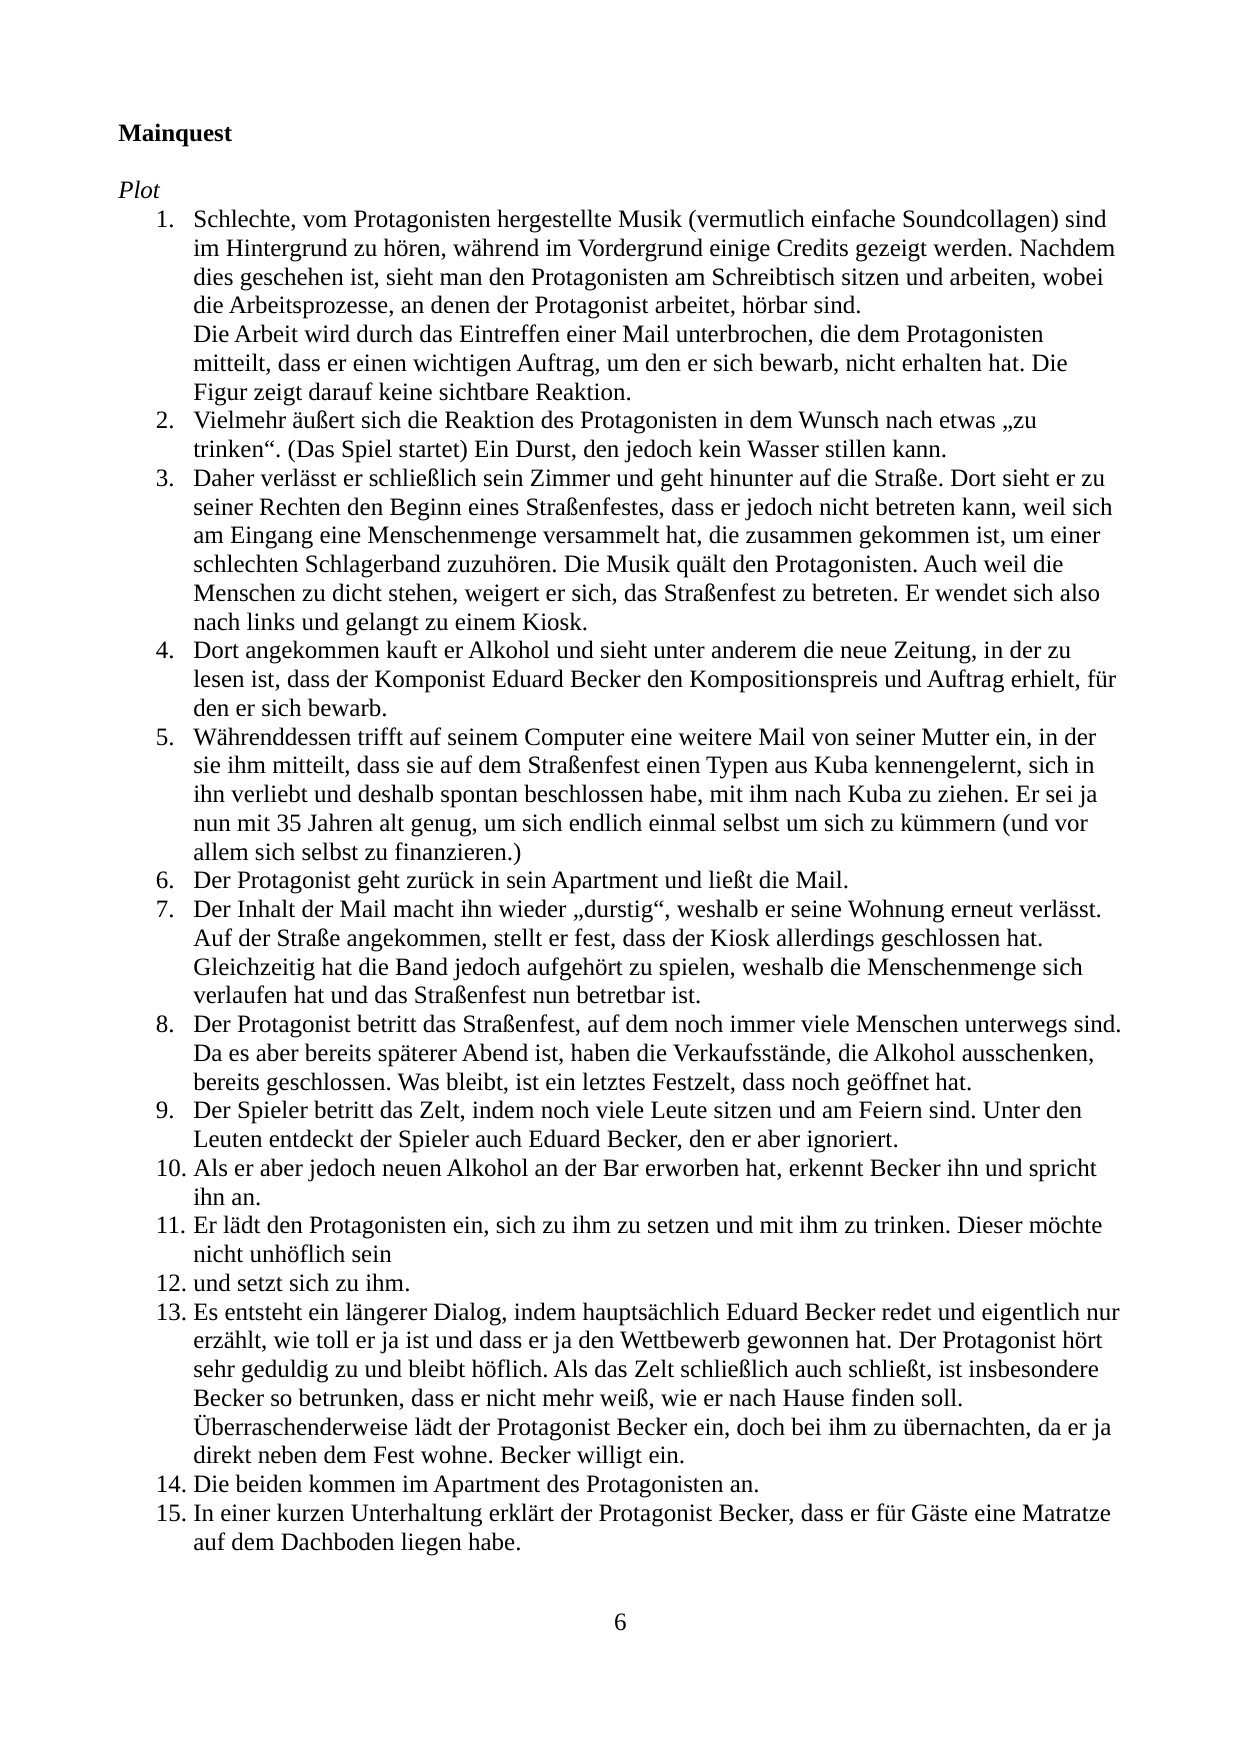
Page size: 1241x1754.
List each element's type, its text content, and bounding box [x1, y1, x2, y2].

list Dort angekommen kauft er Alkohol und sieht unter anderem die neue Zeitung, in der zu lesen ist, dass der Komponist Eduard Becker den Kompositionspreis und Auftrag erhielt, für den er sich bewarb. [156, 636, 1122, 722]
list und setzt sich zu ihm. [156, 1268, 1122, 1297]
list Als er aber jedoch neuen Alkohol an der Bar erworben hat, erkennt Becker ihn und spricht ihn an. [156, 1153, 1122, 1211]
list Vielmehr äußert sich die Reaktion des Protagonisten in dem Wunsch nach etwas „zu trinken“. (Das Spiel startet) Ein Durst, den jedoch kein Wasser stillen kann. [156, 406, 1122, 463]
list Er lädt den Protagonisten ein, sich zu ihm zu setzen und mit ihm zu trinken. Dieser möchte nicht unhöflich sein [156, 1211, 1122, 1268]
list Daher verlässt er schließlich sein Zimmer und geht hinunter auf die Straße. Dort sieht er zu seiner Rechten den Beginn eines Straßenfestes, dass er jedoch nicht betreten kann, weil sich am Eingang eine Menschenmenge versammelt hat, die zusammen gekommen ist, um einer schlechten Schlagerband zuzuhören. Die Musik quält den Protagonisten. Auch weil die Menschen zu dicht stehen, weigert er sich, das Straßenfest zu betreten. Er wendet sich also nach links und gelangt zu einem Kiosk. [156, 463, 1122, 636]
list In einer kurzen Unterhaltung erklärt der Protagonist Becker, dass er für Gäste eine Matratze auf dem Dachboden liegen habe. [156, 1498, 1122, 1556]
list Der Inhalt der Mail macht ihn wieder „durstig“, weshalb er seine Wohnung erneut verlässt. Auf der Straße angekommen, stellt er fest, dass der Kiosk allerdings geschlossen hat. Gleichzeitig hat die Band jedoch aufgehört zu spielen, weshalb die Menschenmenge sich verlaufen hat und das Straßenfest nun betretbar ist. [156, 894, 1122, 1009]
text Plot [118, 176, 1122, 204]
list Der Protagonist geht zurück in sein Apartment und ließt die Mail. [156, 866, 1122, 894]
list Währenddessen trifft auf seinem Computer eine weitere Mail von seiner Mutter ein, in der sie ihm mitteilt, dass sie auf dem Straßenfest einen Typen aus Kuba kennengelernt, sich in ihn verliebt und deshalb spontan beschlossen habe, mit ihm nach Kuba zu ziehen. Er sei ja nun mit 35 Jahren alt genug, um sich endlich einmal selbst um sich zu kümmern (und vor allem sich selbst zu finanzieren.) [156, 722, 1122, 866]
list Die beiden kommen im Apartment des Protagonisten an. [156, 1469, 1122, 1498]
text Mainquest [118, 118, 1122, 147]
list Es entsteht ein längerer Dialog, indem hauptsächlich Eduard Becker redet und eigentlich nur erzählt, wie toll er ja ist und dass er ja den Wettbewerb gewonnen hat. Der Protagonist hört sehr geduldig zu und bleibt höflich. Als das Zelt schließlich auch schließt, ist insbesondere Becker so betrunken, dass er nicht mehr weiß, wie er nach Hause finden soll. Überraschenderweise lädt der Protagonist Becker ein, doch bei ihm zu übernachten, da er ja direkt neben dem Fest wohne. Becker willigt ein. [156, 1297, 1122, 1469]
list Der Protagonist betritt das Straßenfest, auf dem noch immer viele Menschen unterwegs sind. Da es aber bereits späterer Abend ist, haben die Verkaufsstände, die Alkohol ausschenken, bereits geschlossen. Was bleibt, ist ein letztes Festzelt, dass noch geöffnet hat. [156, 1009, 1122, 1096]
list Die Arbeit wird durch das Eintreffen einer Mail unterbrochen, die dem Protagonisten mitteilt, dass er einen wichtigen Auftrag, um den er sich bewarb, nicht erhalten hat. Die Figur zeigt darauf keine sichtbare Reaktion. [156, 319, 1122, 406]
list Schlechte, vom Protagonisten hergestellte Musik (vermutlich einfache Soundcollagen) sind im Hintergrund zu hören, während im Vordergrund einige Credits gezeigt werden. Nachdem dies geschehen ist, sieht man den Protagonisten am Schreibtisch sitzen und arbeiten, wobei die Arbeitsprozesse, an denen der Protagonist arbeitet, hörbar sind. [156, 204, 1122, 319]
list Der Spieler betritt das Zelt, indem noch viele Leute sitzen und am Feiern sind. Unter den Leuten entdeckt der Spieler auch Eduard Becker, den er aber ignoriert. [156, 1096, 1122, 1153]
